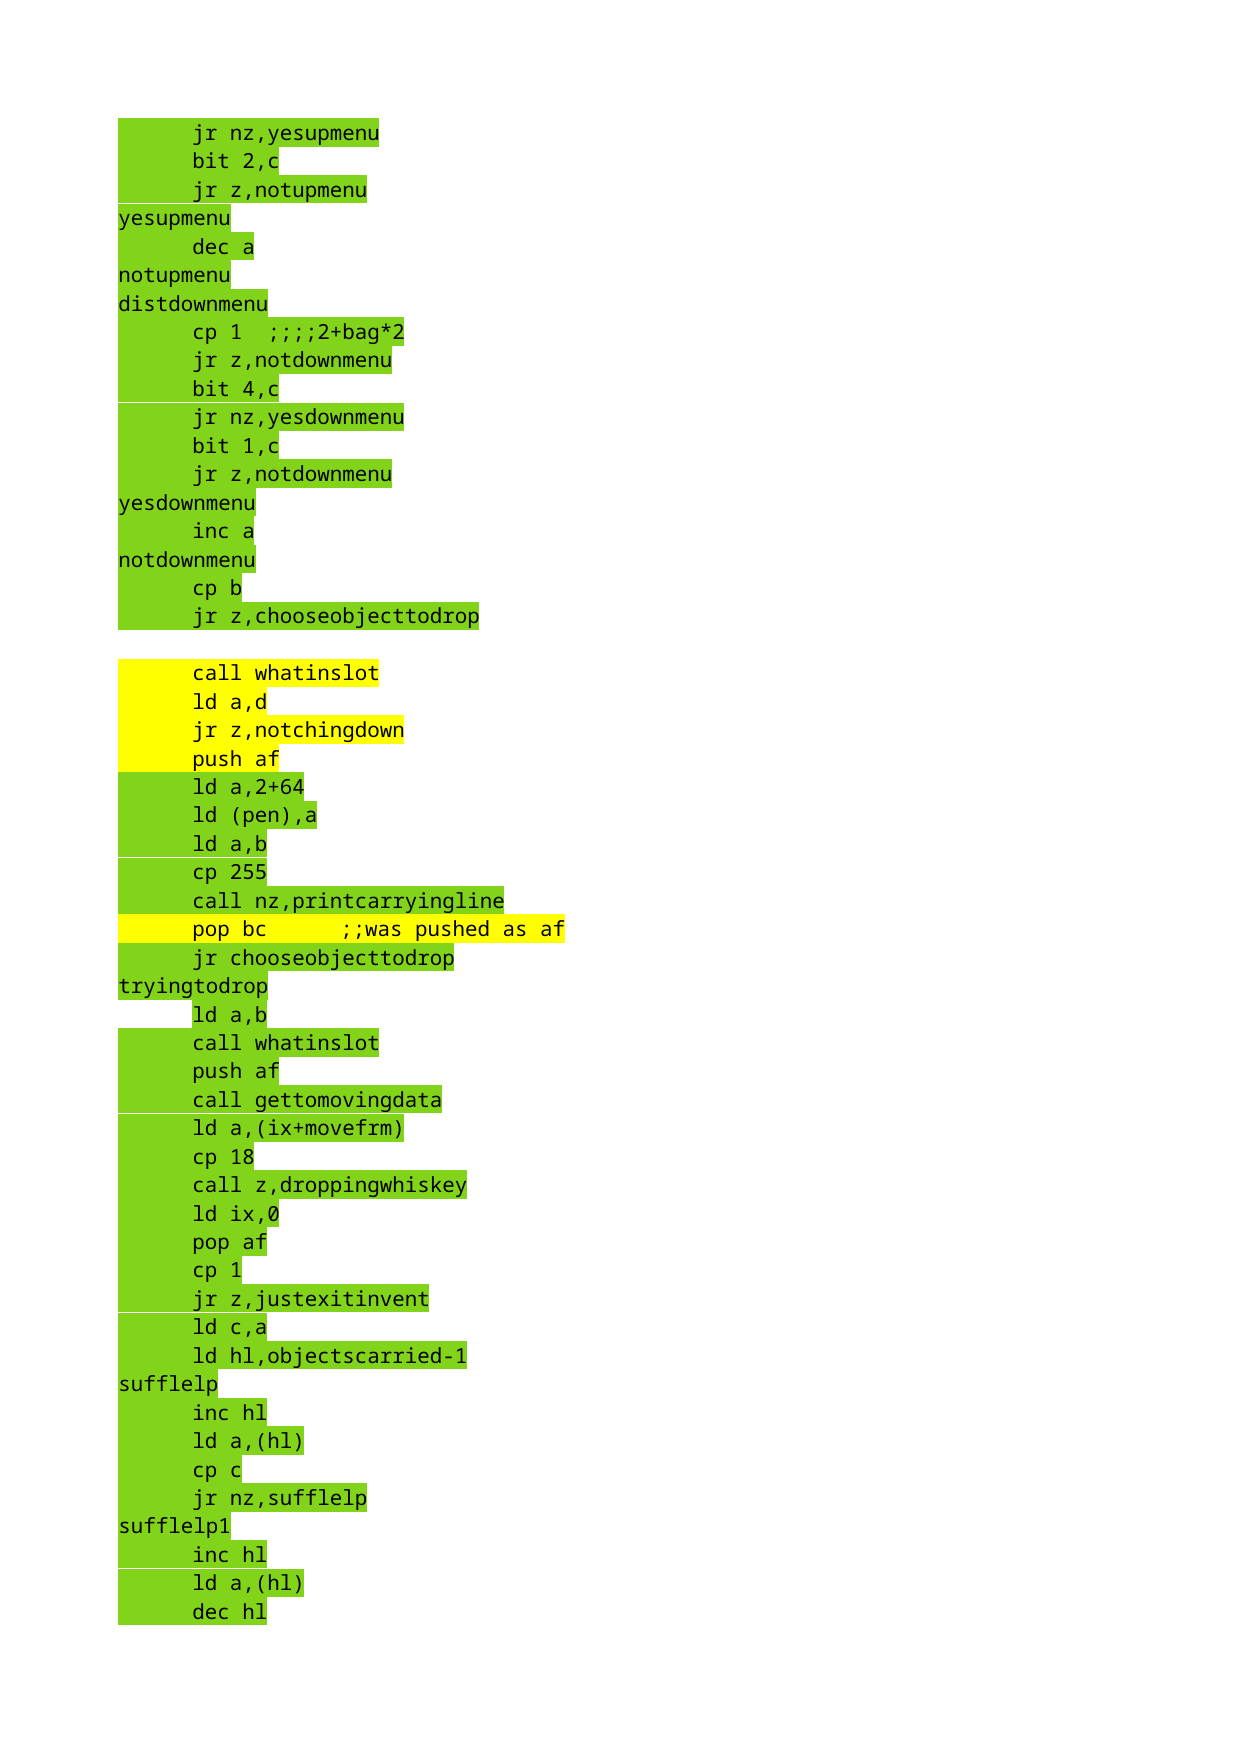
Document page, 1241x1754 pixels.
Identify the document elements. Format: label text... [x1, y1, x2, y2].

text ld a,b [118, 829, 1122, 857]
text call z,droppingwhiskey [118, 1170, 1122, 1199]
text push af [118, 744, 1122, 772]
text jr chooseobjecttodrop [118, 943, 1122, 971]
text yesupmenu [118, 203, 1122, 232]
text ld a,(hl) [118, 1426, 1122, 1455]
text ld hl,objectscarried-1 [118, 1341, 1122, 1369]
text jr z,chooseobjecttodrop [118, 602, 1122, 630]
text sufflelp [118, 1369, 1122, 1398]
text cp b [118, 573, 1122, 602]
text pop bc ;;was pushed as af [118, 914, 1122, 943]
text notdownmenu [118, 545, 1122, 573]
text jr z,notupmenu [118, 175, 1122, 203]
text cp 1 ;;;;2+bag*2 [118, 317, 1122, 346]
text jr nz,yesupmenu [118, 118, 1122, 147]
text jr nz,yesdownmenu [118, 402, 1122, 431]
text jr z,justexitinvent [118, 1284, 1122, 1312]
text pop af [118, 1227, 1122, 1256]
text inc a [118, 516, 1122, 545]
text bit 2,c [118, 147, 1122, 175]
text cp 18 [118, 1142, 1122, 1170]
text yesdownmenu [118, 488, 1122, 516]
text tryingtodrop [118, 971, 1122, 1000]
text ld (pen),a [118, 801, 1122, 829]
text sufflelp1 [118, 1512, 1122, 1540]
text ld a,(ix+movefrm) [118, 1113, 1122, 1142]
text ld a,d [118, 687, 1122, 715]
text notupmenu [118, 260, 1122, 289]
text jr z,notchingdown [118, 715, 1122, 744]
text distdownmenu [118, 289, 1122, 317]
text call gettomovingdata [118, 1085, 1122, 1113]
text jr z,notdownmenu [118, 459, 1122, 488]
text bit 1,c [118, 431, 1122, 459]
text ld a,2+64 [118, 772, 1122, 801]
text ld a,b [118, 1000, 1122, 1028]
text ld a,(hl) [118, 1568, 1122, 1597]
text push af [118, 1057, 1122, 1085]
text jr nz,sufflelp [118, 1483, 1122, 1512]
text bit 4,c [118, 374, 1122, 402]
text dec a [118, 232, 1122, 260]
text cp 255 [118, 857, 1122, 886]
text call whatinslot [118, 1028, 1122, 1057]
text call whatinslot [118, 658, 1122, 687]
text cp 1 [118, 1256, 1122, 1284]
text jr z,notdownmenu [118, 346, 1122, 374]
text cp c [118, 1455, 1122, 1483]
text call nz,printcarryingline [118, 886, 1122, 914]
text inc hl [118, 1398, 1122, 1426]
text ld c,a [118, 1312, 1122, 1341]
text dec hl [118, 1597, 1122, 1625]
text inc hl [118, 1540, 1122, 1568]
text ld ix,0 [118, 1199, 1122, 1227]
